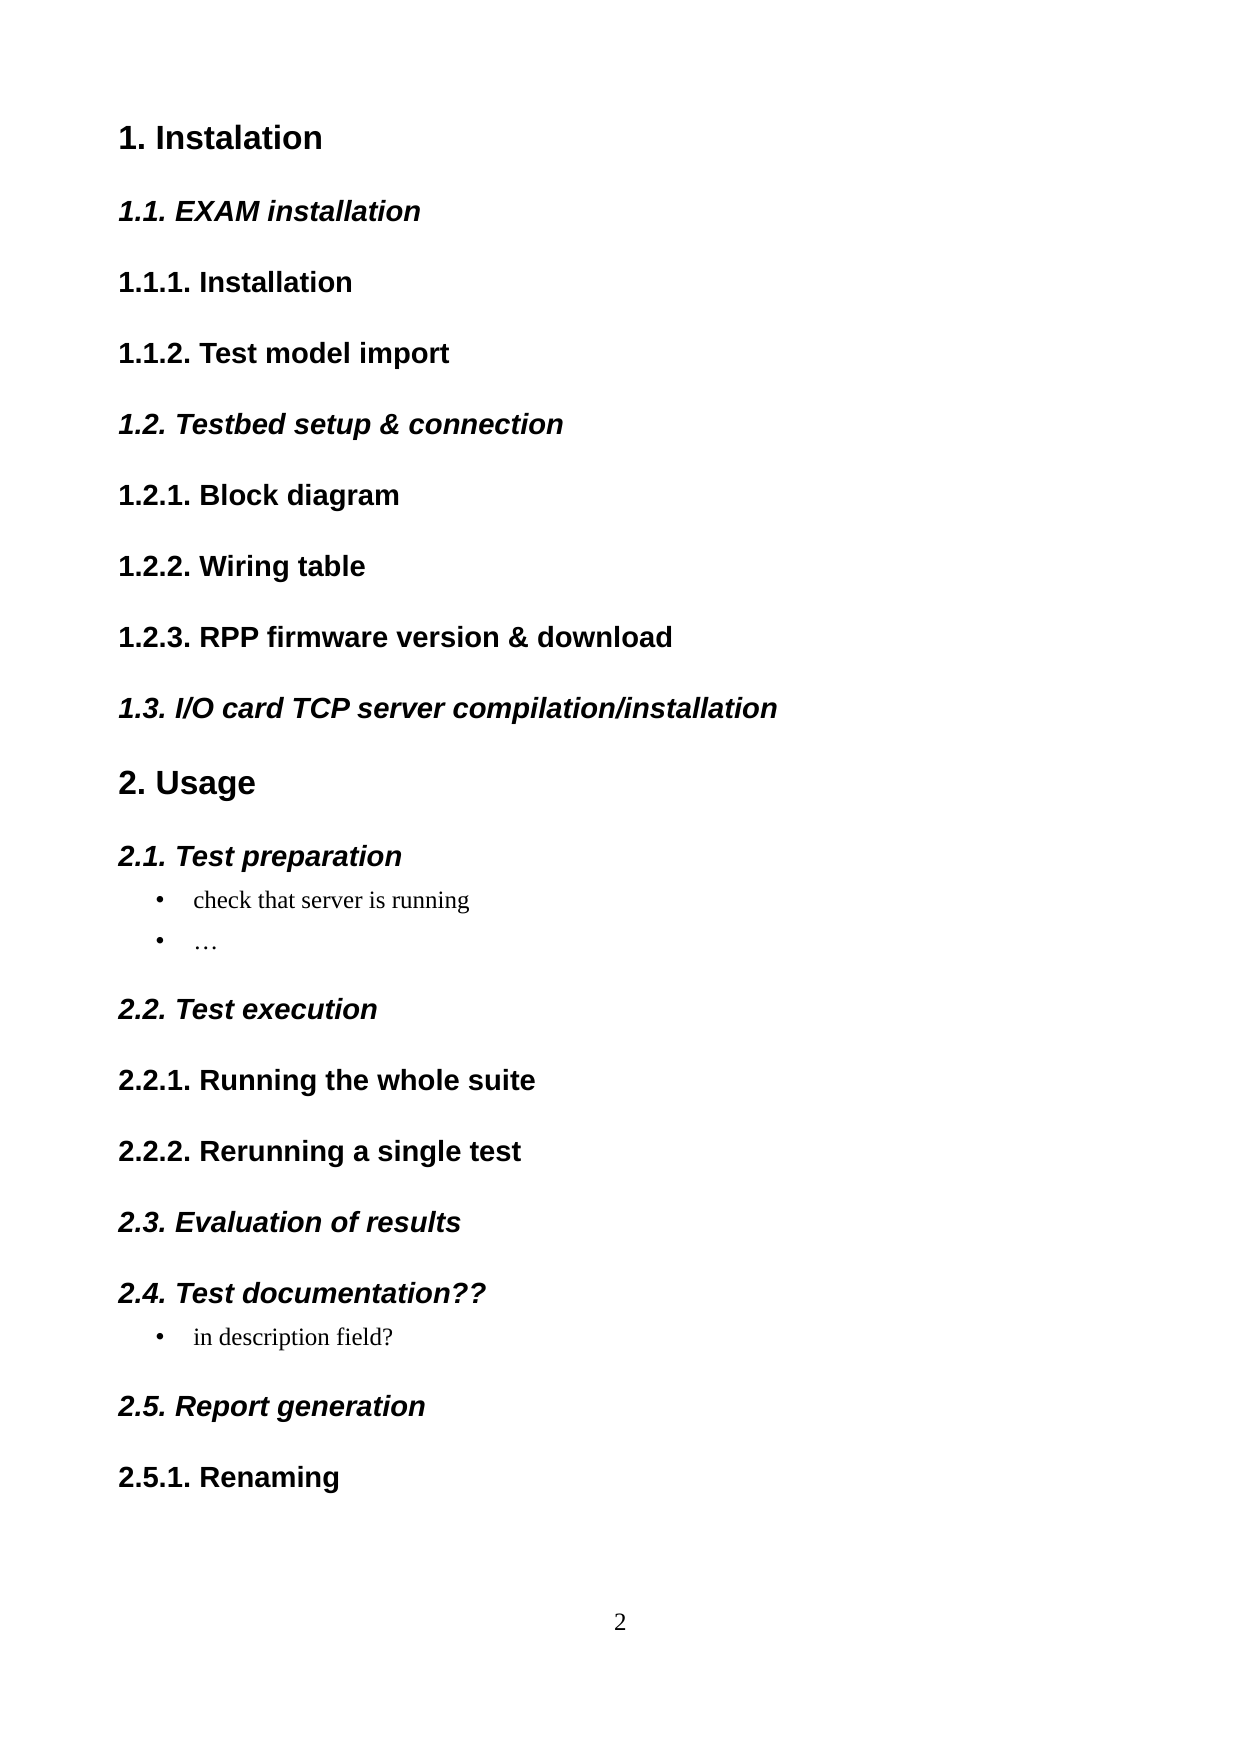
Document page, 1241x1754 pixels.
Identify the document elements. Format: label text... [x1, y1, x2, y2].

list in description field? [156, 1322, 1122, 1351]
subtitle Block diagram [118, 478, 1122, 512]
subtitle Evaluation of results [118, 1205, 1122, 1239]
subtitle RPP firmware version & download [118, 621, 1122, 654]
subtitle Wiring table [118, 549, 1122, 583]
subtitle Usage [118, 763, 1122, 801]
subtitle Testbed setup & connection [118, 407, 1122, 441]
subtitle Rerunning a single test [118, 1134, 1122, 1168]
subtitle Test execution [118, 992, 1122, 1026]
subtitle Test documentation?? [118, 1276, 1122, 1310]
list check that server is running [156, 885, 1122, 913]
subtitle EXAM installation [118, 194, 1122, 228]
subtitle Renaming [118, 1460, 1122, 1493]
subtitle Test preparation [118, 839, 1122, 872]
subtitle Instalation [118, 118, 1122, 157]
subtitle I/O card TCP server compilation/installation [118, 692, 1122, 725]
subtitle Test model import [118, 336, 1122, 370]
subtitle Running the whole suite [118, 1063, 1122, 1097]
subtitle Report generation [118, 1389, 1122, 1422]
list … [156, 926, 1122, 955]
subtitle Installation [118, 265, 1122, 299]
